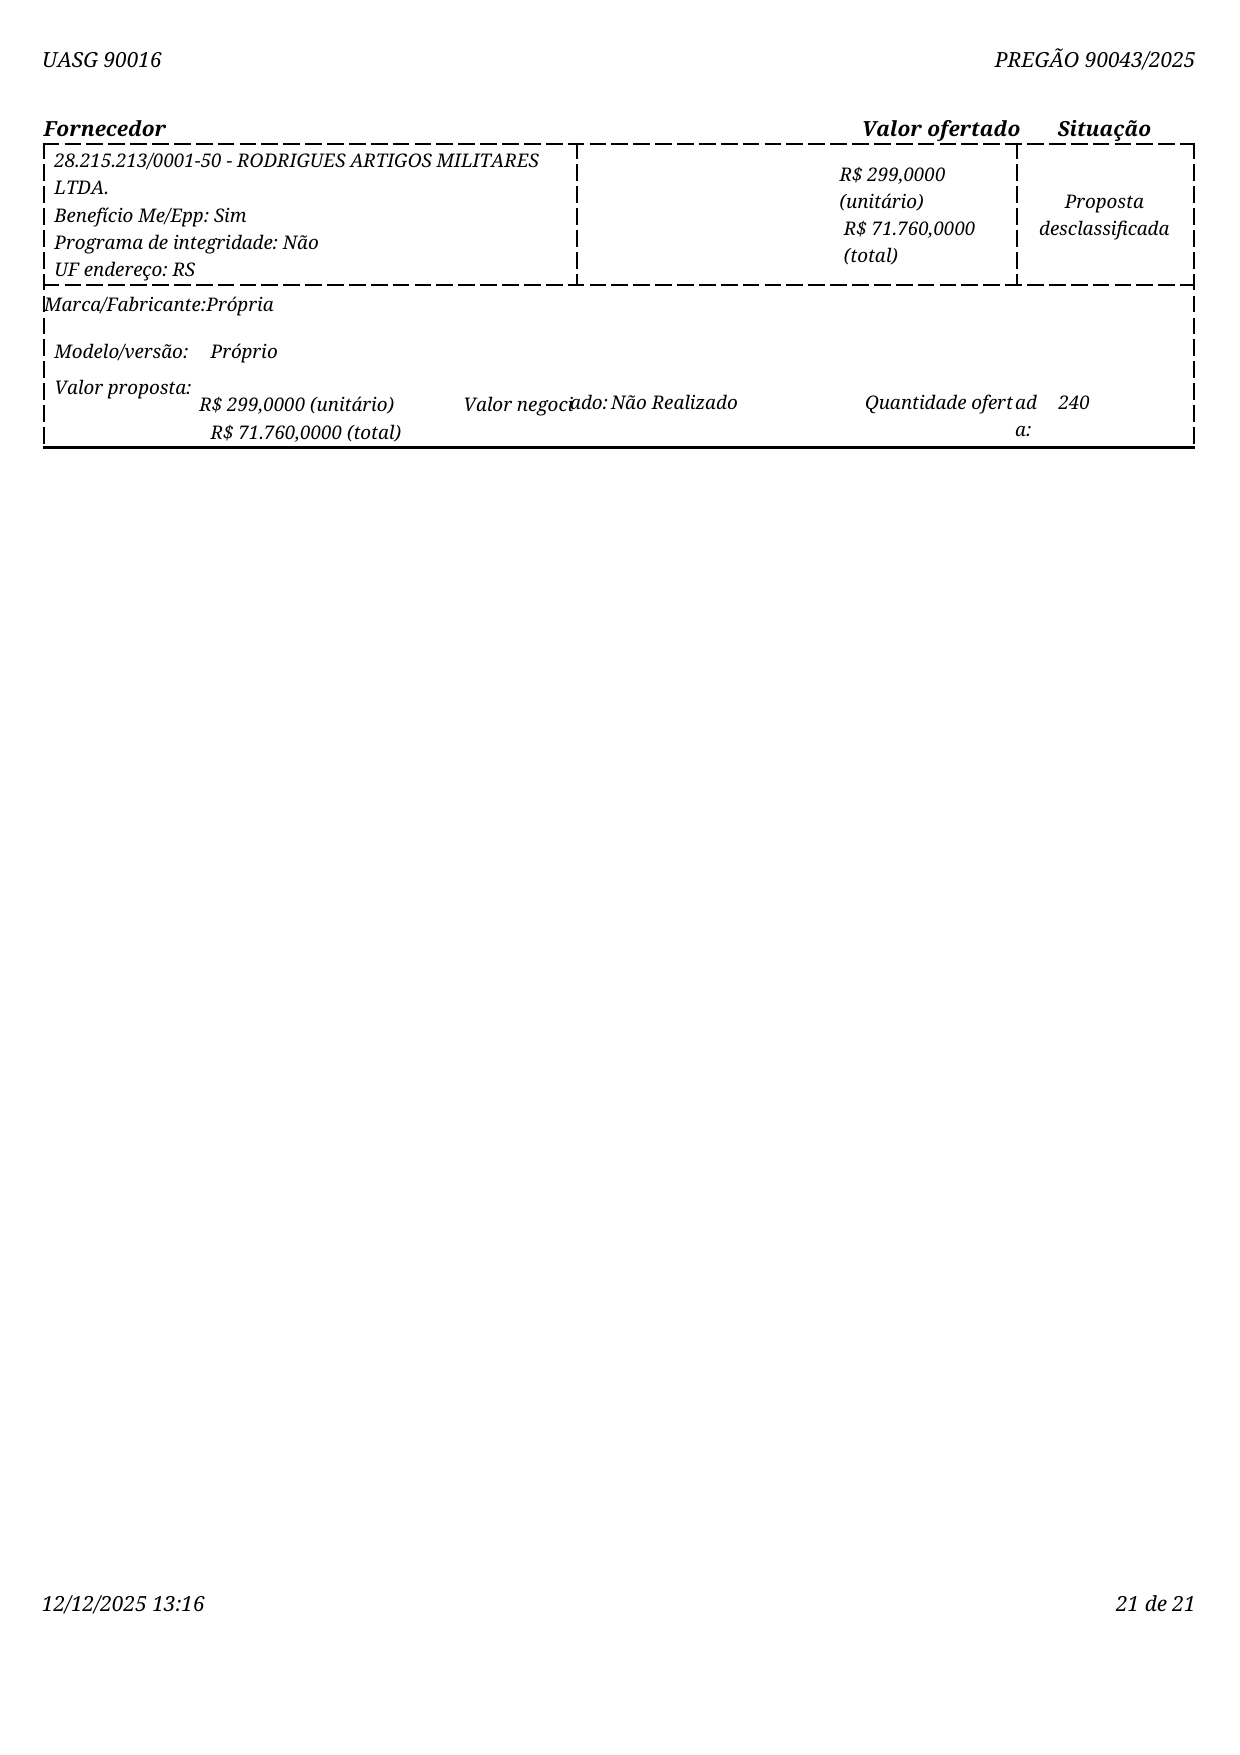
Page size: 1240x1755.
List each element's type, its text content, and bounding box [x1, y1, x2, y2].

table_cell [1017, 335, 1194, 384]
table_cell [839, 335, 1017, 384]
table_cell ado: Não Realizado [577, 384, 839, 446]
table_cell ada: [1017, 384, 1048, 446]
table_cell 240 [1048, 384, 1194, 446]
table_cell [839, 284, 1017, 335]
table_cell [1017, 284, 1194, 335]
table_cell Marca/Fabricante: Própria [44, 284, 577, 335]
table_header 28.215.213/0001-50 - RODRIGUES ARTIGOS MILITARES LTDA. Benefício Me/Epp: Sim Programa de integridade: Não UF endereço: RS [44, 143, 577, 284]
table_header Proposta desclassificada [1017, 143, 1194, 284]
table_cell Próprio [199, 335, 577, 384]
table_cell [577, 335, 839, 384]
table_cell R$ 299,0000 (unitário) Valor negoci R$ 71.760,0000 (total) [199, 384, 577, 446]
table_cell Modelo/versão: Valor proposta: [44, 335, 199, 446]
table_cell [577, 284, 839, 335]
table_cell Quantidade ofert [839, 384, 1017, 446]
table_header R$ 299,0000 (unitário) R$ 71.760,0000 (total) [839, 143, 1017, 284]
table_header [577, 143, 839, 284]
